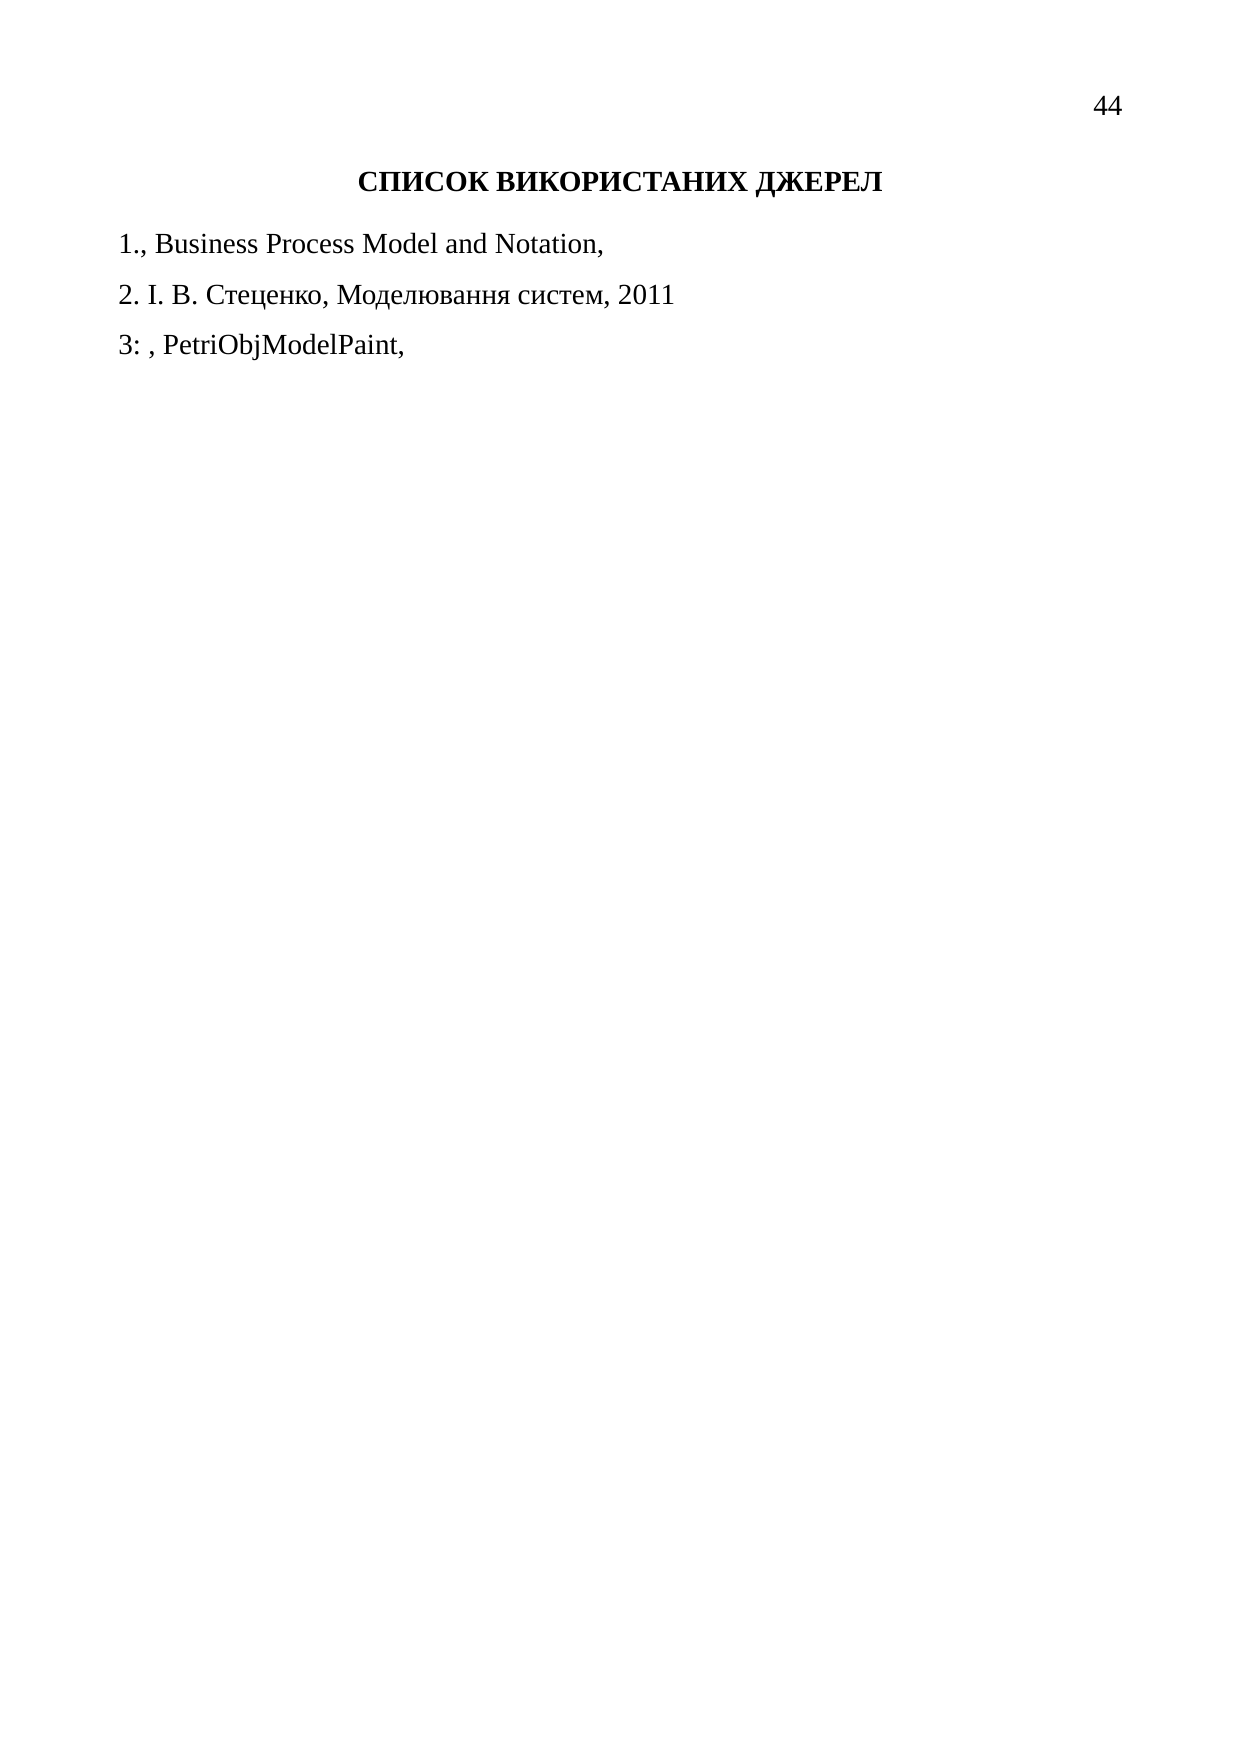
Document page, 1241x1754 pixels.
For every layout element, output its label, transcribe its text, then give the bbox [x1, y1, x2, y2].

text 1., Business Process Model and Notation, [118, 227, 1122, 260]
text 2. І. В. Стеценко, Моделювання систем, 2011 [118, 277, 1122, 310]
subtitle Список використаних джерел [118, 164, 1122, 197]
text 3: , PetriObjModelPaint, [118, 327, 1122, 361]
